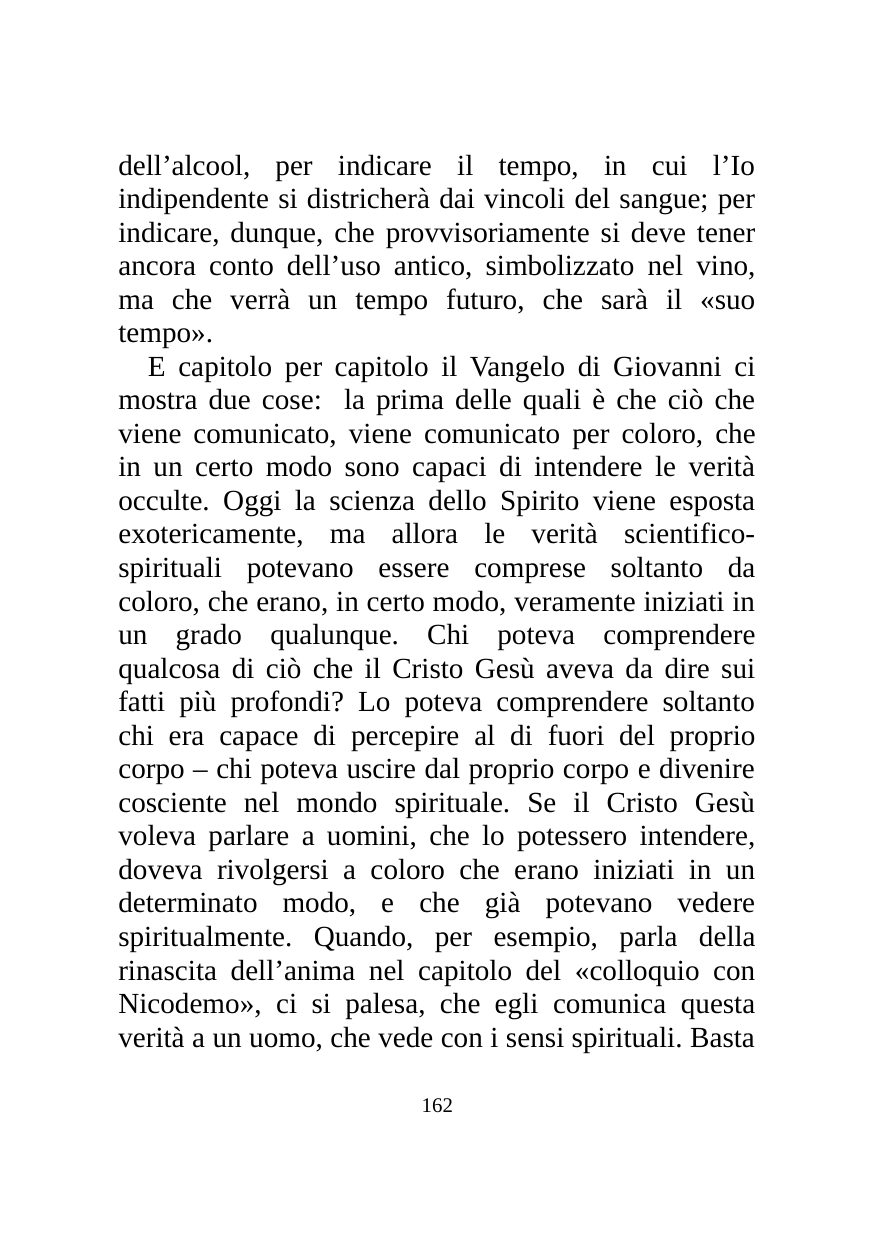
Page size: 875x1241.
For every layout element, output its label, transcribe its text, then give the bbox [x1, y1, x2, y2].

text E capitolo per capitolo il Vangelo di Giovanni ci mostra due cose: la prima delle quali è che ciò che viene comunicato, viene comunicato per coloro, che in un certo modo sono capaci di intendere le verità occulte. Oggi la scienza dello Spirito viene esposta exotericamente, ma allora le verità scientifico-spirituali potevano essere comprese soltanto da coloro, che erano, in certo modo, veramente iniziati in un grado qualunque. Chi poteva comprendere qualcosa di ciò che il Cristo Gesù aveva da dire sui fatti più profondi? Lo poteva comprendere soltanto chi era capace di percepire al di fuori del proprio corpo – chi poteva uscire dal proprio corpo e divenire cosciente nel mondo spirituale. Se il Cristo Gesù voleva parlare a uomini, che lo potessero intendere, doveva rivolgersi a coloro che erano iniziati in un determinato modo, e che già potevano vedere spiritualmente. Quando, per esempio, parla della rinascita dell’anima nel capitolo del «colloquio con Nicodemo», ci si palesa, che egli comunica questa verità a un uomo, che vede con i sensi spirituali. Basta [118, 349, 756, 1053]
text dell’alcool, per indicare il tempo, in cui l’Io indipendente si districherà dai vincoli del sangue; per indicare, dunque, che provvisoriamente si deve tener ancora conto dell’uso antico, simbolizzato nel vino, ma che verrà un tempo futuro, che sarà il «suo tempo». [118, 148, 756, 349]
